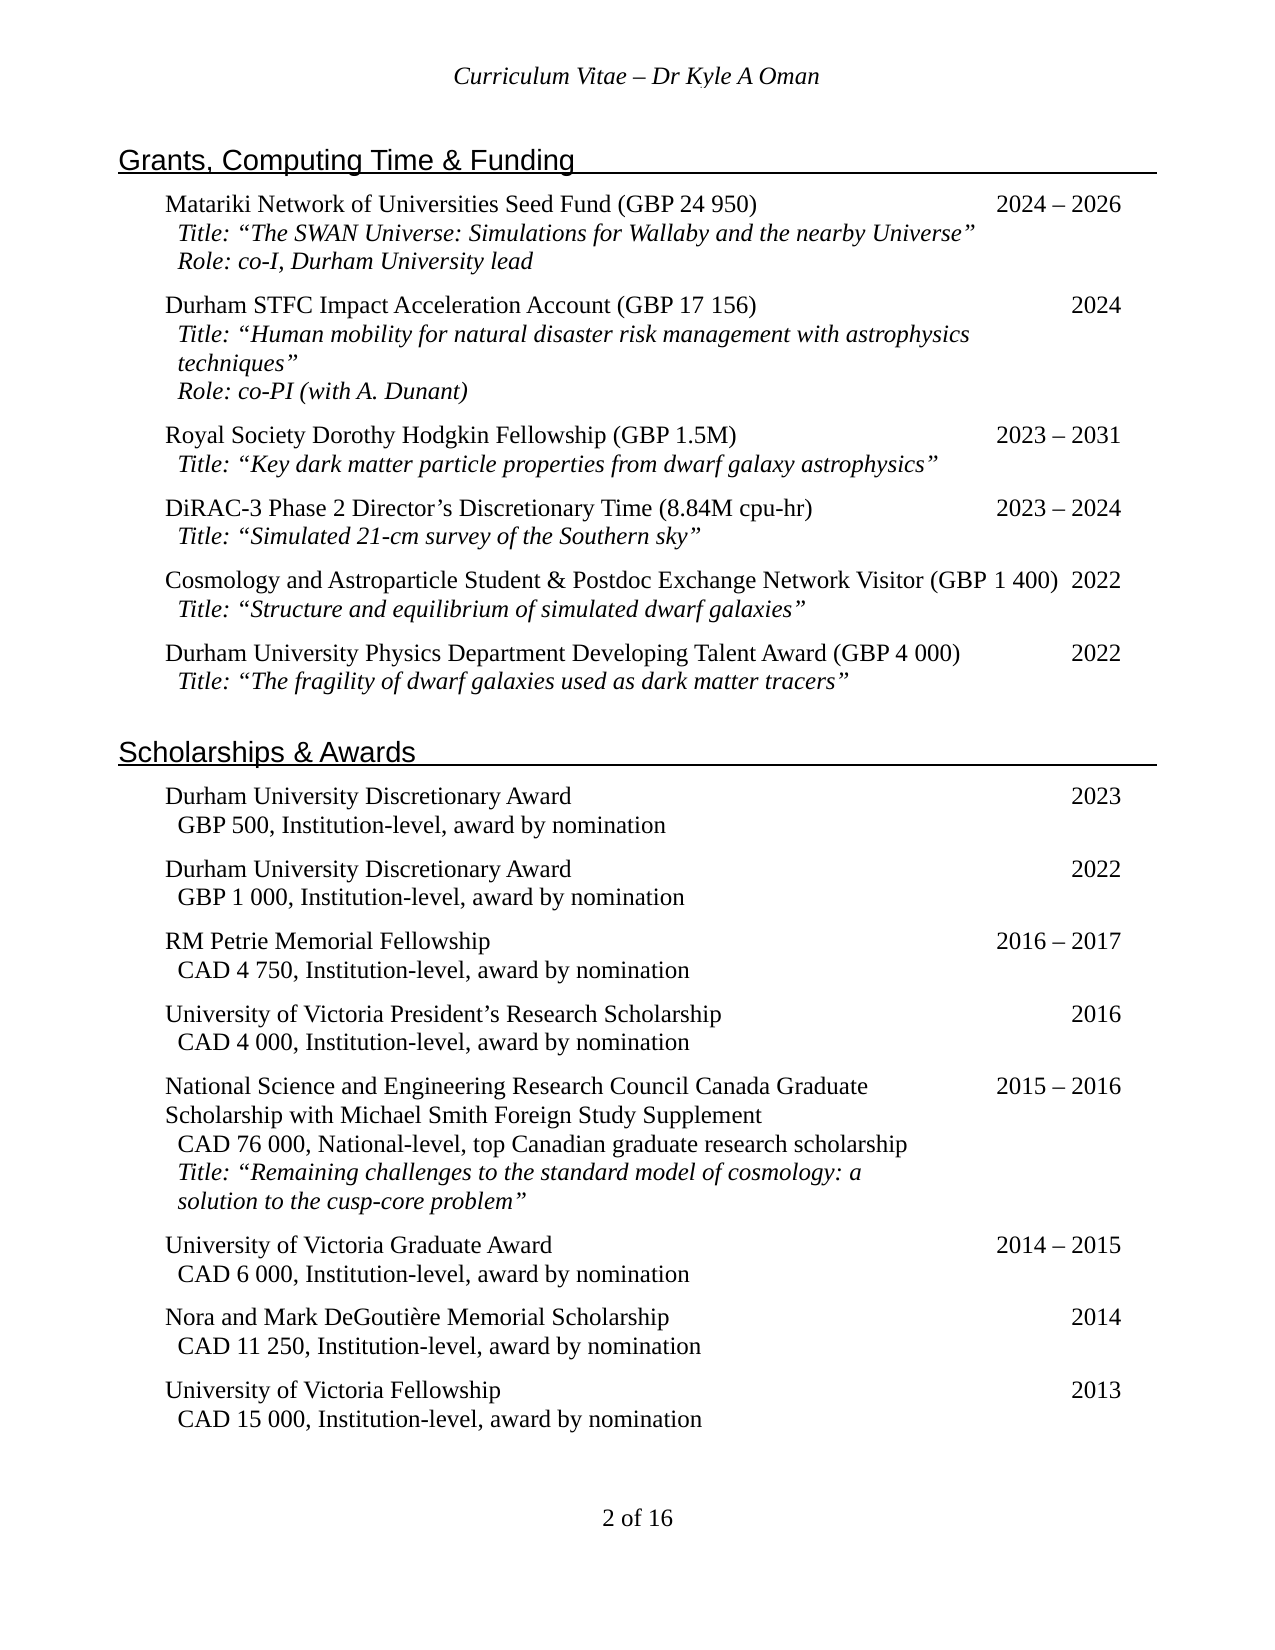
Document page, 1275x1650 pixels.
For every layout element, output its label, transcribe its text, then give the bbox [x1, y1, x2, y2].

text Durham University Discretionary Award 2023 GBP 500, Institution-level, award by nomination [118, 781, 1157, 839]
text RM Petrie Memorial Fellowship 2016 – 2017 CAD 4 750, Institution-level, award by nomination [118, 926, 1157, 984]
text University of Victoria Fellowship 2013 CAD 15 000, Institution-level, award by nomination [118, 1375, 1157, 1432]
text DiRAC-3 Phase 2 Director’s Discretionary Time (8.84M cpu-hr) 2023 – 2024 Title: “Simulated 21-cm survey of the Southern sky” [118, 493, 1157, 550]
text Matariki Network of Universities Seed Fund (GBP 24 950) 2024 – 2026 Title: “The SWAN Universe: Simulations for Wallaby and the nearby Universe” Role: co-I, Durham University lead [118, 189, 1157, 275]
text Durham STFC Impact Acceleration Account (GBP 17 156) 2024 Title: “Human mobility for natural disaster risk management with astrophysics techniques” Role: co-PI (with A. Dunant) [118, 290, 1157, 405]
text Nora and Mark DeGoutière Memorial Scholarship 2014 CAD 11 250, Institution-level, award by nomination [118, 1302, 1157, 1360]
text Durham University Physics Department Developing Talent Award (GBP 4 000) 2022 Title: “The fragility of dwarf galaxies used as dark matter tracers” [118, 638, 1157, 695]
text Royal Society Dorothy Hodgkin Fellowship (GBP 1.5M) 2023 – 2031 Title: “Key dark matter particle properties from dwarf galaxy astrophysics” [118, 420, 1157, 478]
subtitle Scholarships & Awards [118, 735, 1157, 764]
subtitle Grants, Computing Time & Funding [118, 143, 1157, 172]
text National Science and Engineering Research Council Canada Graduate 2015 – 2016 Scholarship with Michael Smith Foreign Study Supplement CAD 76 000, National-level, top Canadian graduate research scholarship Title: “Remaining challenges to the standard model of cosmology: a solution to the cusp-core problem” [118, 1071, 1157, 1215]
text Durham University Discretionary Award 2022 GBP 1 000, Institution-level, award by nomination [118, 854, 1157, 911]
text Cosmology and Astroparticle Student & Postdoc Exchange Network Visitor (GBP 1 400) 2022 Title: “Structure and equilibrium of simulated dwarf galaxies” [118, 565, 1157, 623]
text University of Victoria President’s Research Scholarship 2016 CAD 4 000, Institution-level, award by nomination [118, 999, 1157, 1056]
text University of Victoria Graduate Award 2014 – 2015 CAD 6 000, Institution-level, award by nomination [118, 1230, 1157, 1287]
